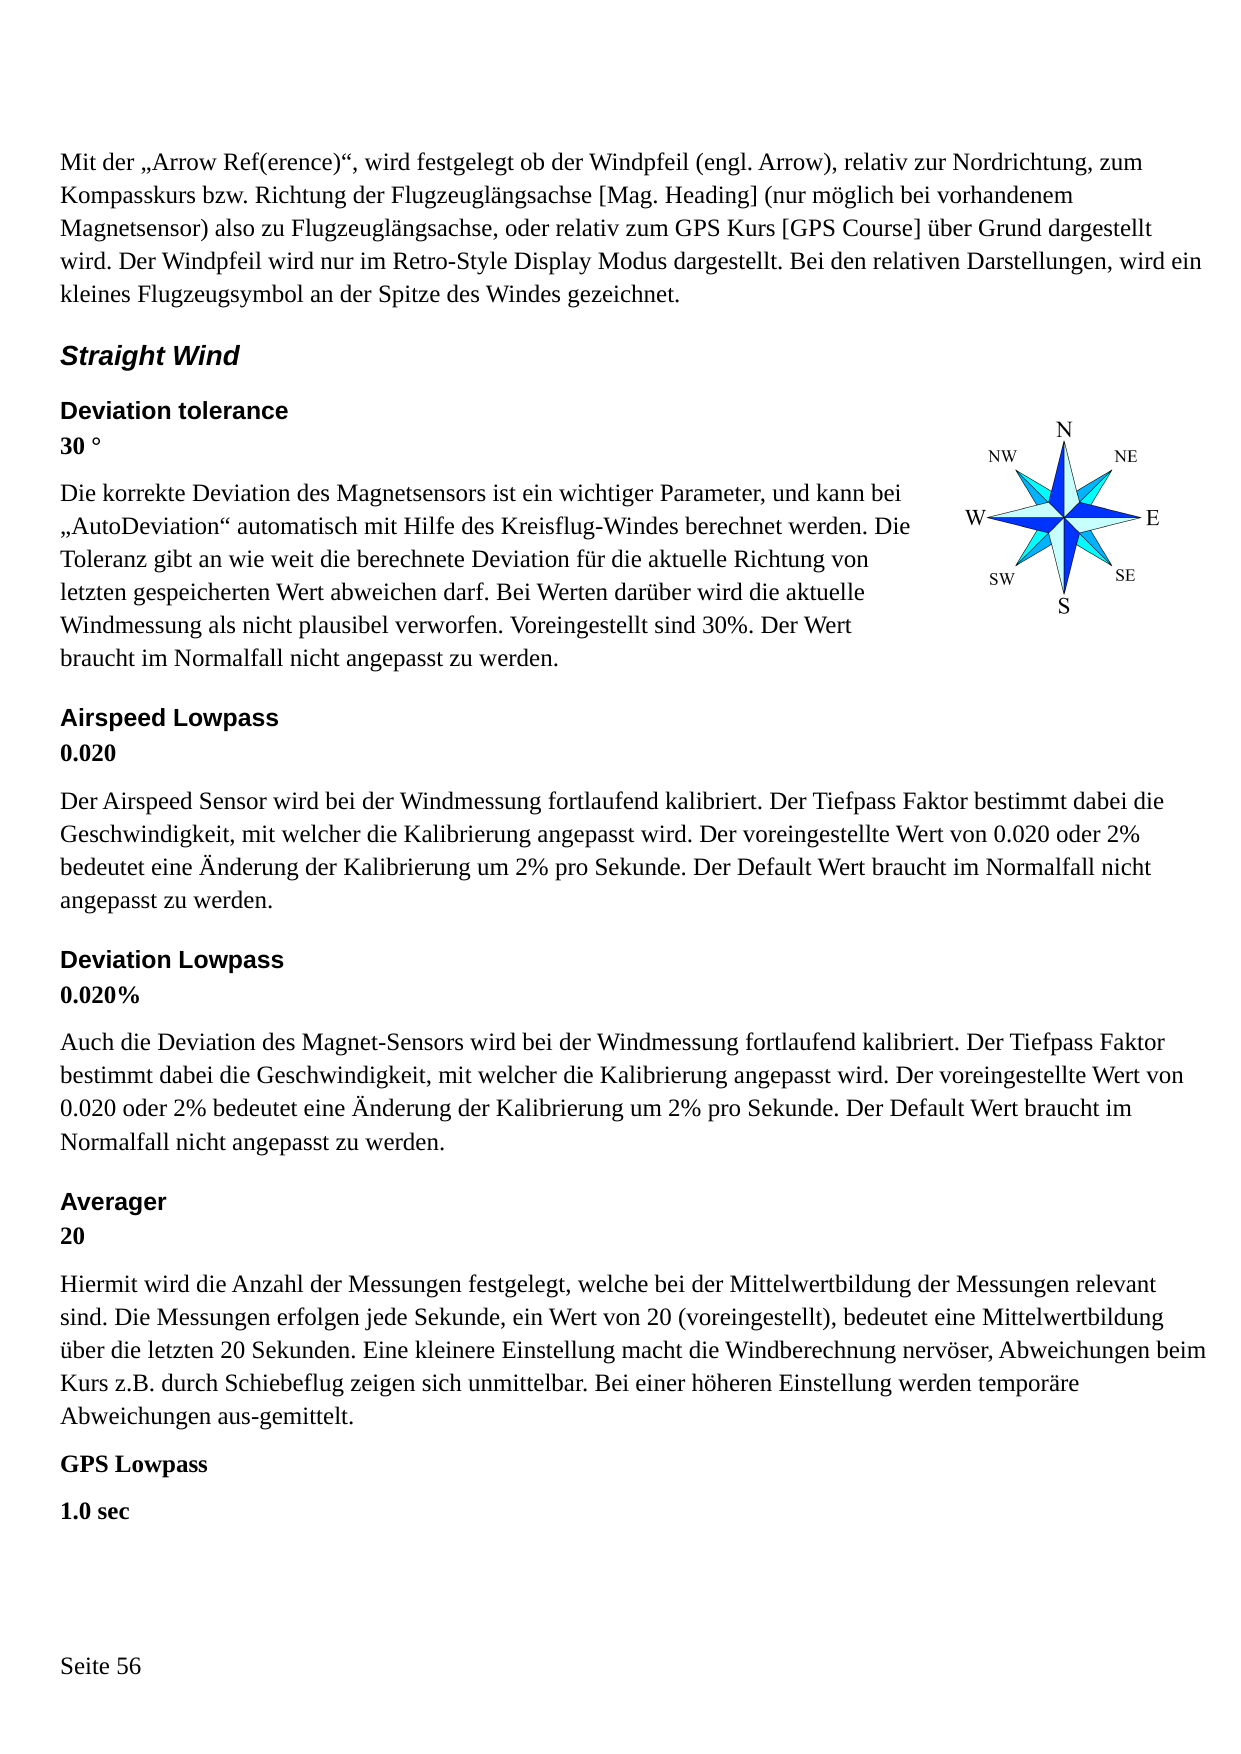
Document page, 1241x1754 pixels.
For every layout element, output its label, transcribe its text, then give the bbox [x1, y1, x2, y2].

text 1.0 sec [60, 1496, 1207, 1525]
text [1168, 431, 1207, 459]
text GPS Lowpass [60, 1449, 1207, 1477]
text Der Airspeed Sensor wird bei der Windmessung fortlaufend kalibriert. Der Tiefpass Faktor bestimmt dabei die Geschwindigkeit, mit welcher die Kalibrierung angepasst wird. Der voreingestellte Wert von 0.020 oder 2% bedeutet eine Änderung der Kalibrierung um 2% pro Sekunde. Der Default Wert braucht im Normalfall nicht angepasst zu werden. [60, 786, 1207, 914]
text Auch die Deviation des Magnet-Sensors wird bei der Windmessung fortlaufend kalibriert. Der Tiefpass Faktor bestimmt dabei die Geschwindigkeit, mit welcher die Kalibrierung angepasst wird. Der voreingestellte Wert von 0.020 oder 2% bedeutet eine Änderung der Kalibrierung um 2% pro Sekunde. Der Default Wert braucht im Normalfall nicht angepasst zu werden. [60, 1027, 1207, 1155]
text Mit der „Arrow Ref(erence)“, wird festgelegt ob der Windpfeil (engl. Arrow), relativ zur Nordrichtung, zum Kompasskurs bzw. Richtung der Flugzeuglängsachse [Mag. Heading] (nur möglich bei vorhandenem Magnetsensor) also zu Flugzeuglängsachse, oder relativ zum GPS Kurs [GPS Course] über Grund dargestellt wird. Der Windpfeil wird nur im Retro-Style Display Modus dargestellt. Bei den relativen Darstellungen, wird ein kleines Flugzeugsymbol an der Spitze des Windes gezeichnet. [60, 147, 1207, 308]
subtitle Deviation Lowpass [60, 945, 1207, 974]
text 0.020 [60, 738, 1207, 767]
subtitle Deviation tolerance [60, 396, 1207, 424]
subtitle Averager [60, 1187, 1207, 1215]
picture [961, 414, 1168, 621]
text Die korrekte Deviation des Magnetsensors ist ein wichtiger Parameter, und kann bei „AutoDeviation“ automatisch mit Hilfe des Kreisflug-Windes berechnet werden. Die Toleranz gibt an wie weit die berechnete Deviation für die aktuelle Richtung von letzten gespeicherten Wert abweichen darf. Bei Werten darüber wird die aktuelle Windmessung als nicht plausibel verworfen. Voreingestellt sind 30%. Der Wert braucht im Normalfall nicht angepasst zu werden. [60, 478, 1207, 672]
text Hiermit wird die Anzahl der Messungen festgelegt, welche bei der Mittelwertbildung der Messungen relevant sind. Die Messungen erfolgen jede Sekunde, ein Wert von 20 (voreingestellt), bedeutet eine Mittelwertbildung über die letzten 20 Sekunden. Eine kleinere Einstellung macht die Windberechnung nervöser, Abweichungen beim Kurs z.B. durch Schiebeflug zeigen sich unmittelbar. Bei einer höheren Einstellung werden temporäre Abweichungen aus-gemittelt. [60, 1269, 1207, 1430]
text 20 [60, 1221, 1207, 1250]
subtitle Straight Wind [60, 339, 1207, 371]
subtitle Airspeed Lowpass [60, 703, 1207, 732]
text 0.020% [60, 980, 1207, 1009]
text 30 ° [60, 431, 961, 459]
